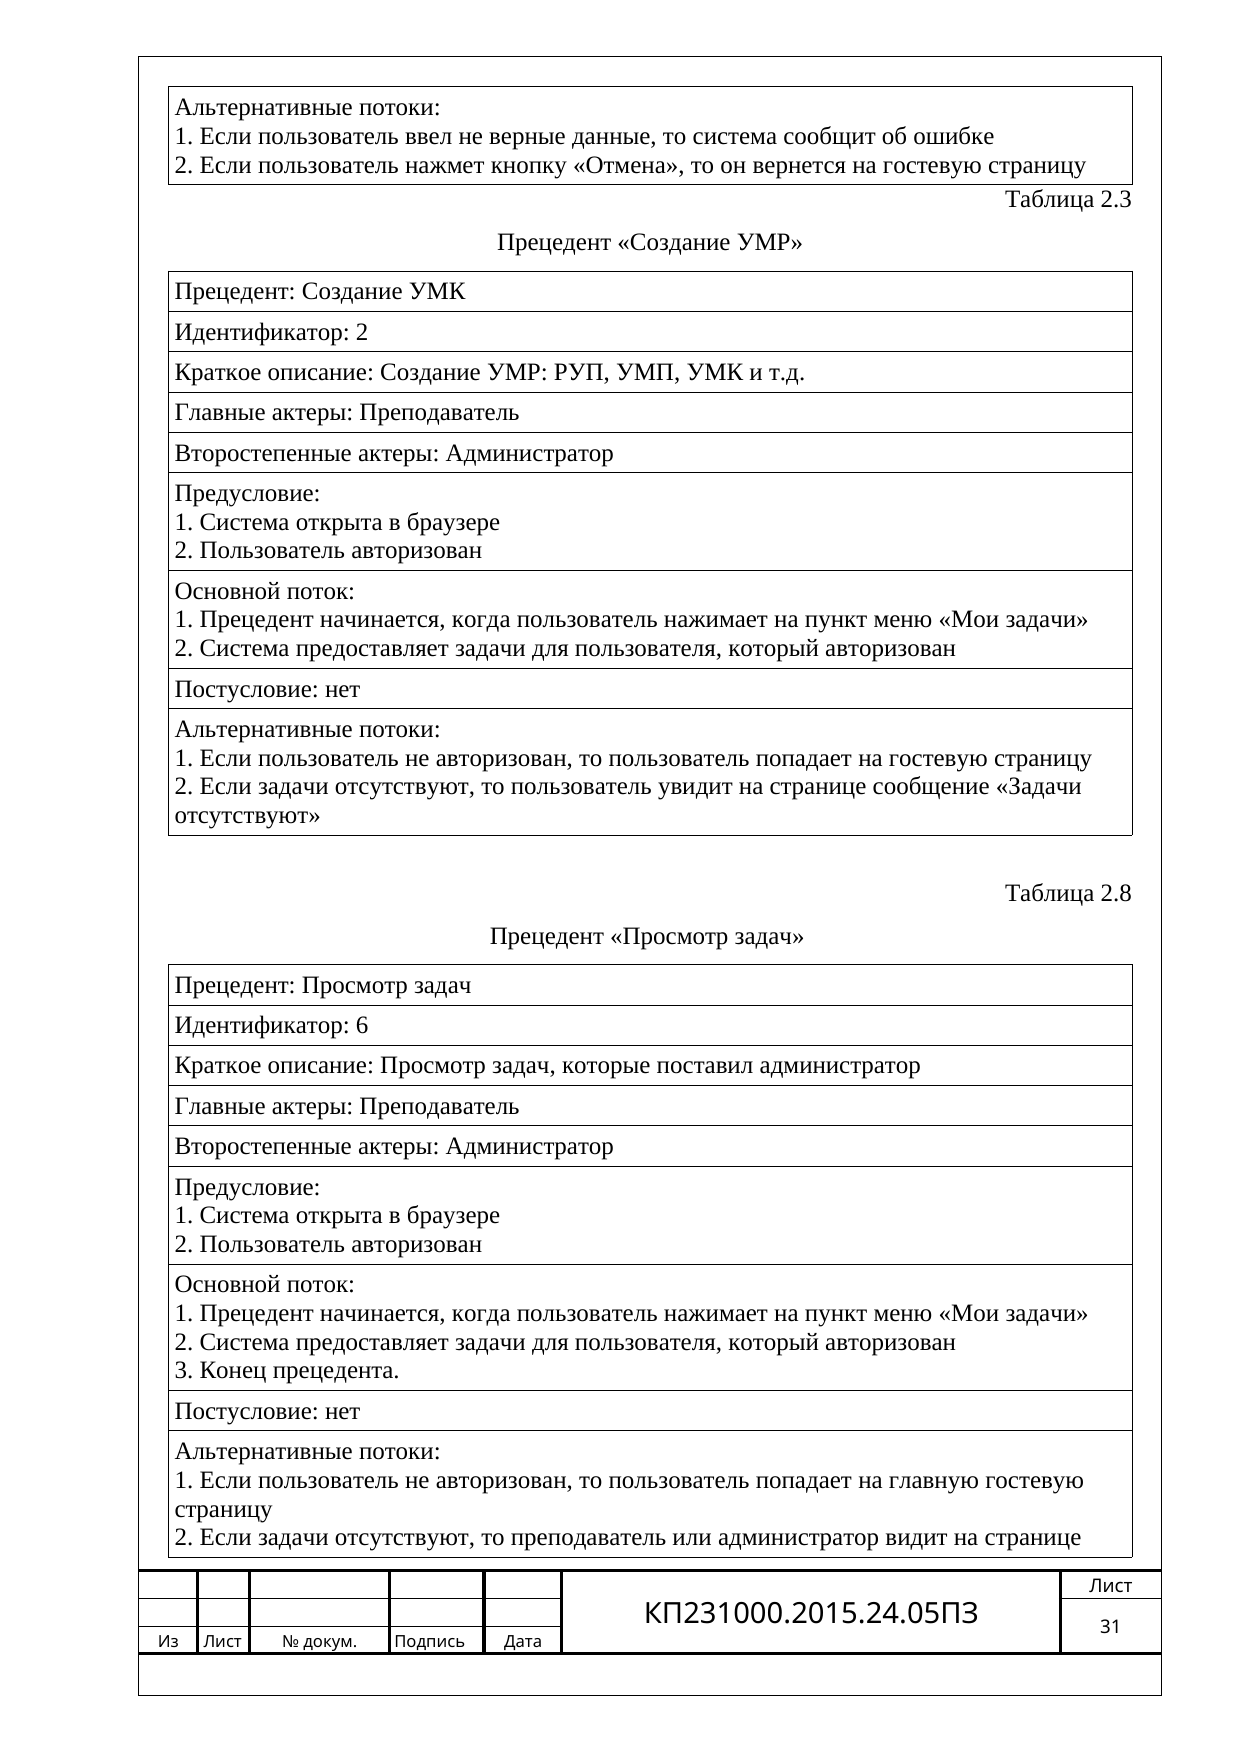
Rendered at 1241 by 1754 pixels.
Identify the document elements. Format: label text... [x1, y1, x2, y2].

table_cell Альтернативные потоки: 1. Если пользователь не авторизован, то пользователь попадает на гостевую страницу 2. Если задачи отсутствуют, то пользователь увидит на странице сообщение «Задачи отсутствуют» [169, 709, 1132, 835]
table_cell Краткое описание: Просмотр задач, которые поставил администратор [169, 1046, 1132, 1085]
table_cell Второстепенные актеры: Администратор [169, 433, 1132, 472]
table_cell Альтернативные потоки: 1. Если пользователь не авторизован, то пользователь попадает на главную гостевую страницу 2. Если задачи отсутствуют, то преподаватель или администратор видит на странице [169, 1431, 1132, 1557]
table_cell Постусловие: нет [169, 1391, 1132, 1430]
table_cell Второстепенные актеры: Администратор [169, 1126, 1132, 1166]
text Таблица 2.3 [168, 185, 1132, 213]
table_header Прецедент: Создание УМК [169, 272, 1132, 311]
table_cell Идентификатор: 2 [169, 312, 1132, 351]
table_cell Основной поток: 1. Прецедент начинается, когда пользователь нажимает на пункт меню «Мои задачи» 2. Система предоставляет задачи для пользователя, который авторизован [169, 571, 1132, 668]
table_cell Краткое описание: Создание УМР: РУП, УМП, УМК и т.д. [169, 352, 1132, 392]
table_cell Постусловие: нет [169, 669, 1132, 708]
table_cell Основной поток: 1. Прецедент начинается, когда пользователь нажимает на пункт меню «Мои задачи» 2. Система предоставляет задачи для пользователя, который авторизован 3. Конец прецедента. [169, 1265, 1132, 1390]
table_cell Предусловие: 1. Система открыта в браузере 2. Пользователь авторизован [169, 473, 1132, 570]
table_header Прецедент: Просмотр задач [169, 965, 1132, 1004]
table_cell Альтернативные потоки: 1. Если пользователь ввел не верные данные, то система сообщит об ошибке 2. Если пользователь нажмет кнопку «Отмена», то он вернется на гостевую страницу [169, 87, 1132, 184]
text Прецедент «Просмотр задач» [168, 921, 1132, 950]
table_cell Главные актеры: Преподаватель [169, 1086, 1132, 1125]
text Прецедент «Создание УМР» [168, 227, 1132, 256]
table_cell Идентификатор: 6 [169, 1006, 1132, 1045]
table_cell Предусловие: 1. Система открыта в браузере 2. Пользователь авторизован [169, 1167, 1132, 1263]
table_cell Главные актеры: Преподаватель [169, 393, 1132, 432]
text Таблица 2.8 [168, 878, 1132, 907]
